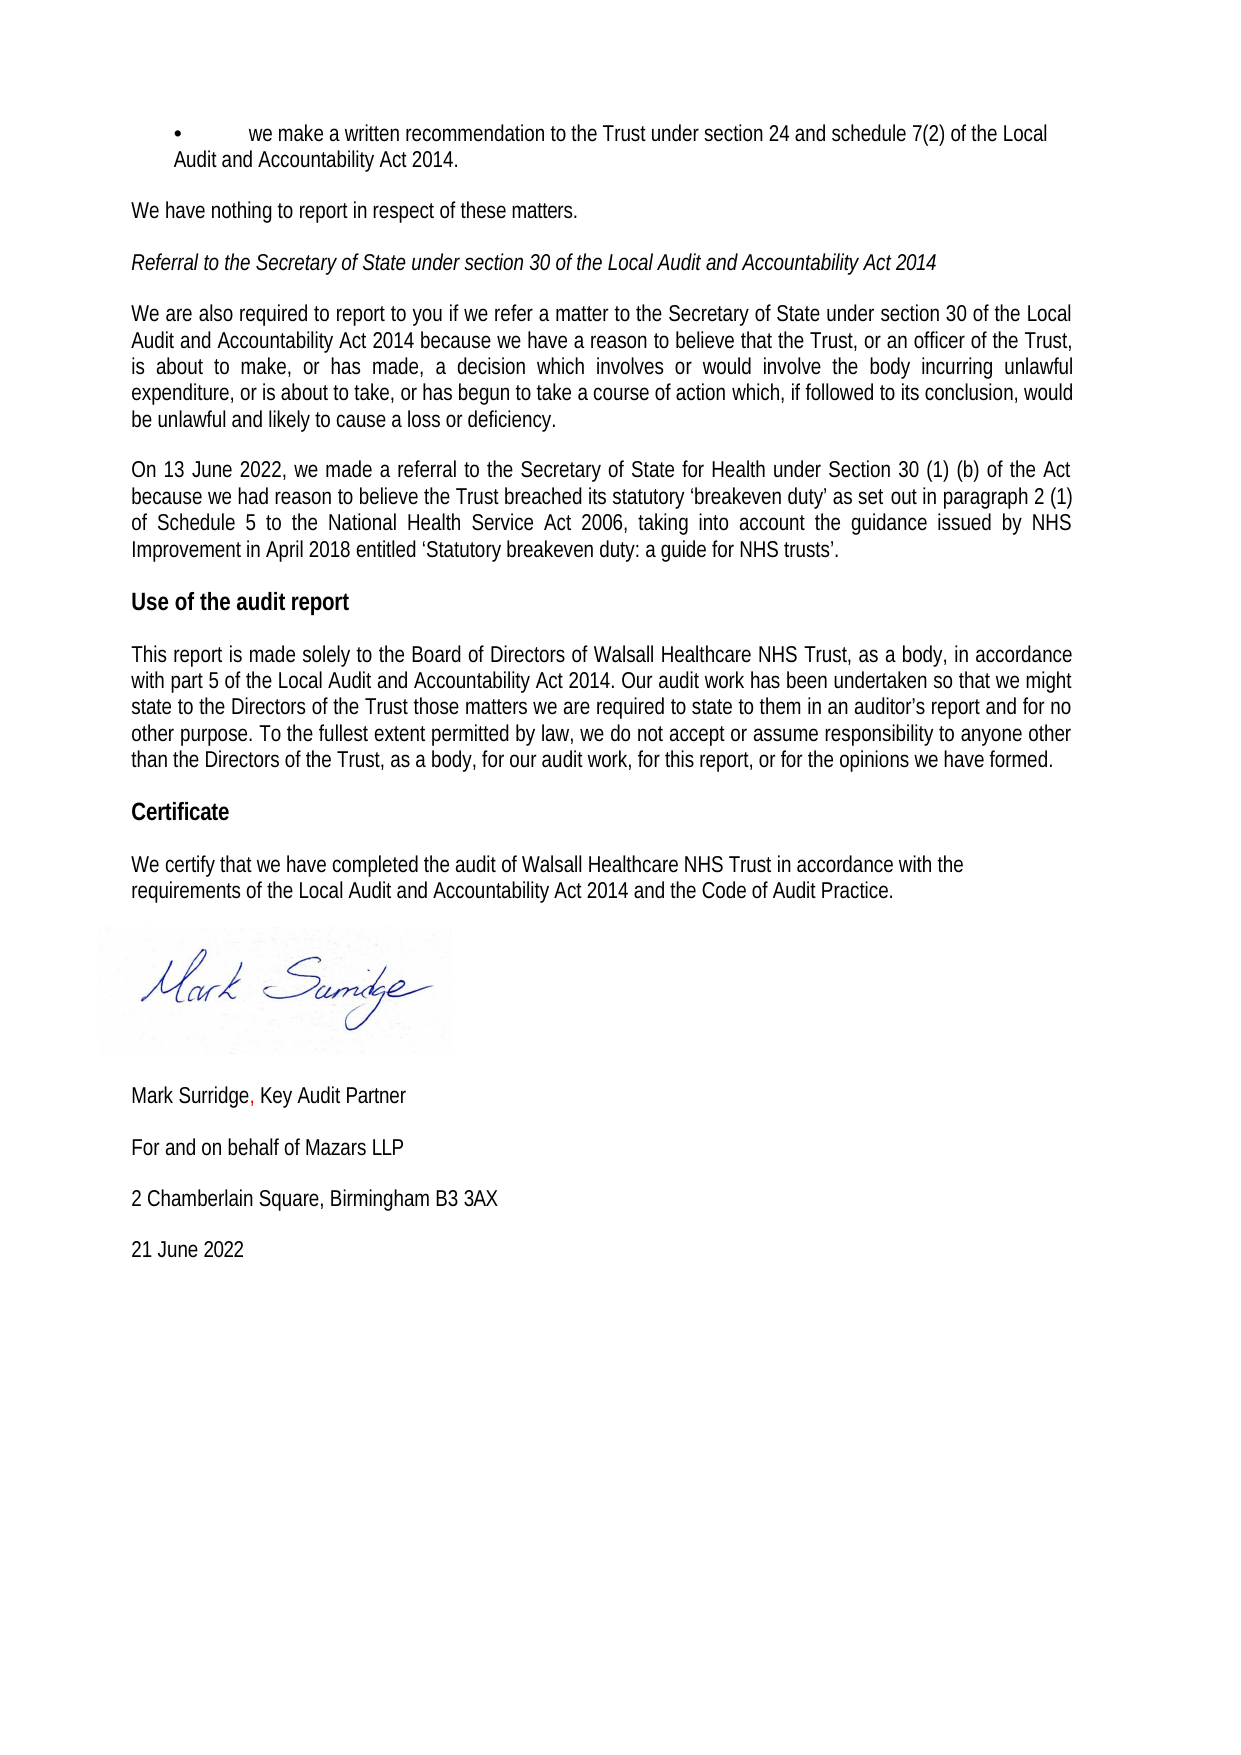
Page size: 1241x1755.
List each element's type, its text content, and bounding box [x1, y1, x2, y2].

text For and on behalf of Mazars LLP [131, 1133, 407, 1160]
text Mark Surridge, Key Audit Partner [131, 1082, 409, 1108]
list we make a written recommendation to the Trust under section 24 and schedule 7(2) of the Local Audit and Accountability Act 2014. [173, 119, 1073, 172]
text We certify that we have completed the audit of Walsall Healthcare NHS Trust in accordance with the requirements of the Local Audit and Accountability Act 2014 and the Code of Audit Practice. [131, 851, 1074, 903]
text Use of the audit report [131, 587, 352, 615]
text We are also required to report to you if we refer a matter to the Secretary of State under section 30 of the Local Audit and Accountability Act 2014 because we have a reason to believe that the Trust, or an officer of the Trust, is about to make, or has made, a decision which involves or would involve the body incurring unlawful expenditure, or is about to take, or has begun to take a course of action which, if followed to its conclusion, would be unlawful and likely to cause a loss or deficiency. [131, 300, 1073, 432]
text Certificate [131, 797, 234, 826]
text We have nothing to report in respect of these matters. [131, 197, 581, 224]
text This report is made solely to the Board of Directors of Walsall Healthcare NHS Trust, as a body, in accordance with part 5 of the Local Audit and Accountability Act 2014. Our audit work has been undertaken so that we might state to the Directors of the Trust those matters we are required to state to them in an auditor’s report and for no other purpose. To the fullest extent permitted by law, we do not accept or assume responsibility to anyone other than the Directors of the Trust, as a body, for our audit work, for this report, or for the opinions we have formed. [131, 641, 1073, 772]
text 21 June 2022 [131, 1236, 247, 1262]
text Referral to the Secretary of State under section 30 of the Local Audit and Accountability Act 2014 [131, 249, 941, 275]
text 2 Chamberlain Square, Birmingham B3 3AX [131, 1184, 503, 1211]
text On 13 June 2022, we made a referral to the Secretary of State for Health under Section 30 (1) (b) of the Act because we had reason to believe the Trust breached its statutory ‘breakeven duty’ as set out in paragraph 2 (1) of Schedule 5 to the National Health Service Act 2006, taking into account the guidance issued by NHS Improvement in April 2018 entitled ‘Statutory breakeven duty: a guide for NHS trusts’. [131, 456, 1073, 562]
